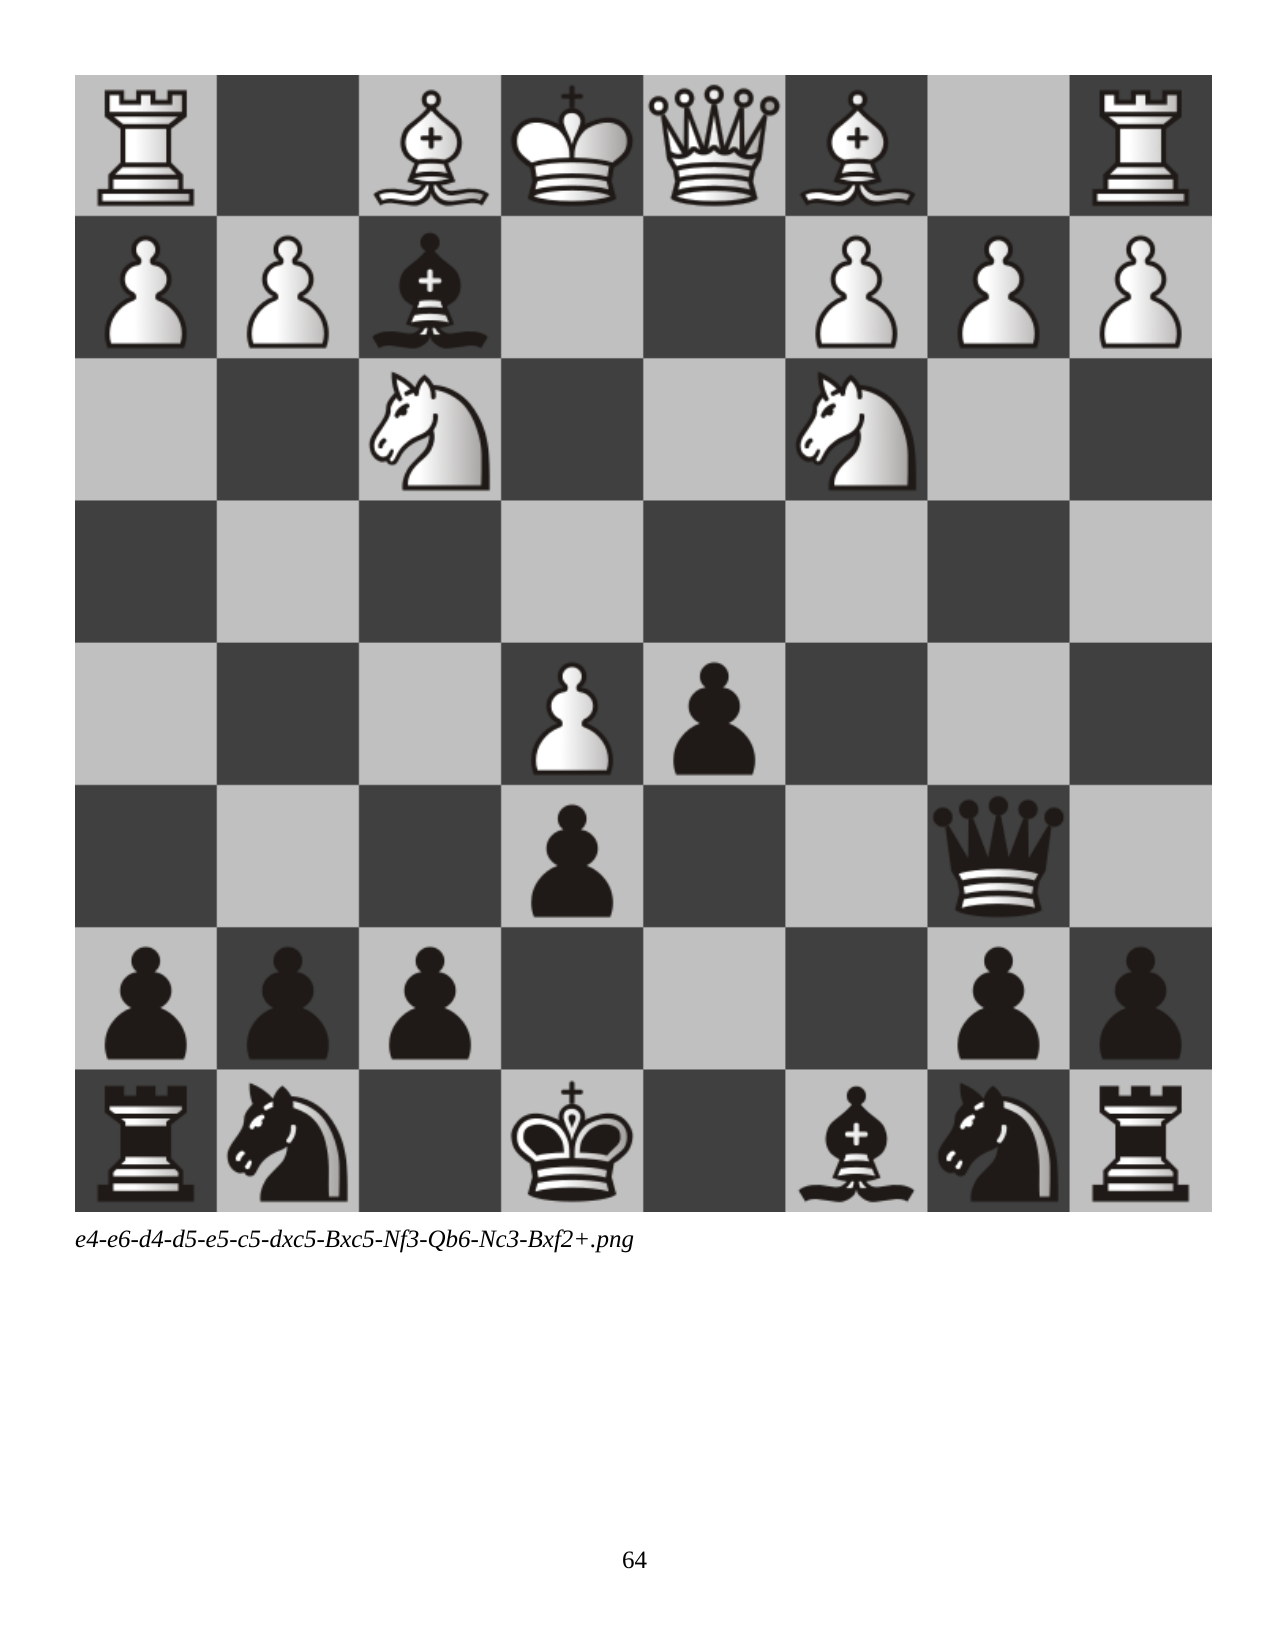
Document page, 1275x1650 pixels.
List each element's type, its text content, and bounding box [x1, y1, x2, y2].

text e4-e6-d4-d5-e5-c5-dxc5-Bxc5-Nf3-Qb6-Nc3-Bxf2+.png [75, 1224, 1200, 1253]
picture [75, 75, 1212, 1212]
